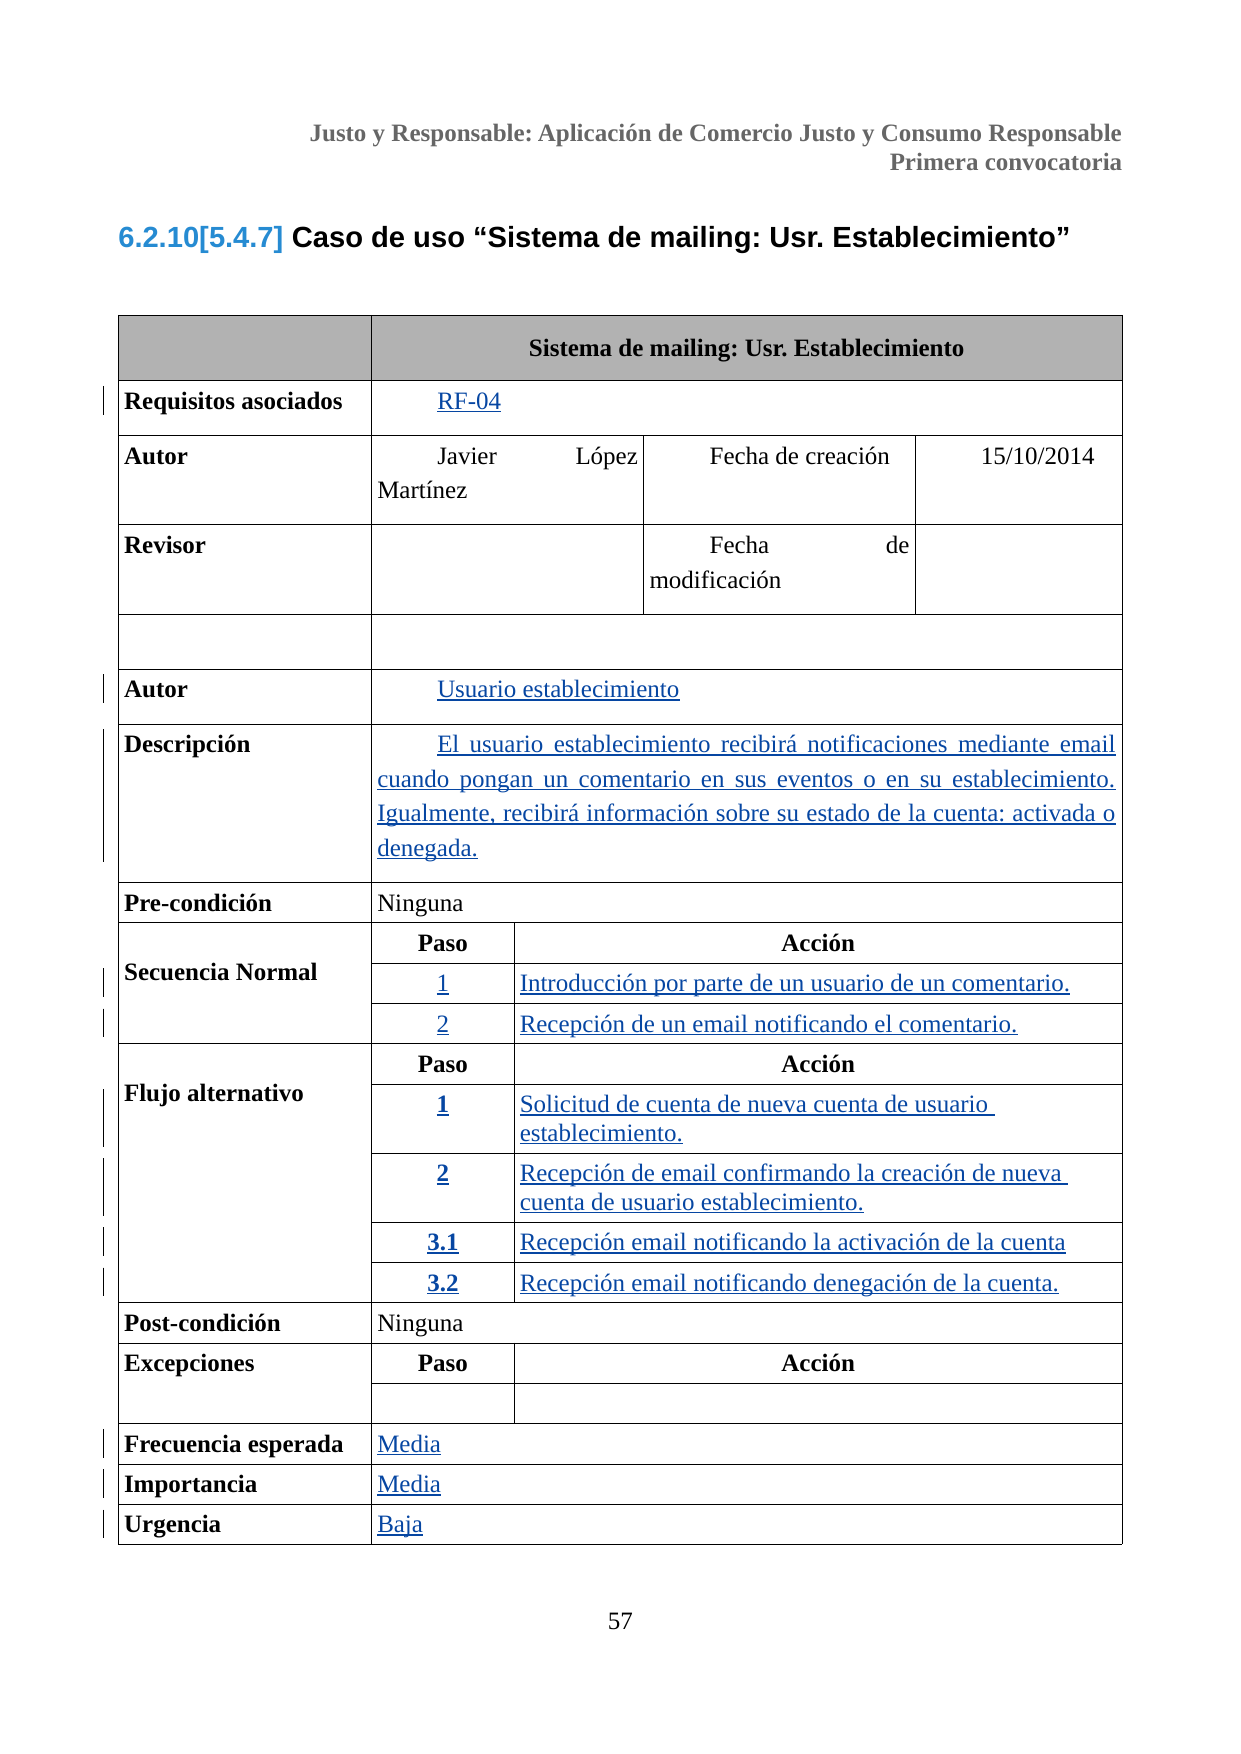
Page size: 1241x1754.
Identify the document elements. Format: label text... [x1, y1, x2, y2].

table_cell Media [372, 1465, 1122, 1504]
table_cell Paso [372, 1344, 514, 1383]
table_cell Recepción de un email notificando el comentario. [515, 1004, 1122, 1043]
table_cell Media [372, 1424, 1122, 1463]
table_cell Paso [372, 923, 514, 962]
table_cell [372, 615, 1122, 669]
table_cell Ninguna [372, 1303, 1122, 1342]
table_cell Autor [119, 670, 371, 723]
table_cell Acción [515, 1044, 1122, 1083]
table_cell [372, 525, 643, 614]
table_cell 2 [372, 1004, 514, 1043]
table_cell Post-condición [119, 1303, 371, 1342]
table_cell Pre-condición [119, 883, 371, 922]
table_cell Fecha de creación [644, 436, 915, 524]
table_cell El usuario establecimiento recibirá notificaciones mediante email cuando pongan un comentario en sus eventos o en su establecimiento. Igualmente, recibirá información sobre su estado de la cuenta: activada o denegada. [372, 725, 1122, 882]
table_cell Frecuencia esperada [119, 1424, 371, 1463]
table_cell Acción [515, 923, 1122, 962]
table_cell 3.2 [372, 1263, 514, 1302]
table_cell 1 [372, 1085, 514, 1152]
table_cell 2 [372, 1154, 514, 1222]
table_cell Fecha de modificación [644, 525, 915, 614]
table_cell Introducción por parte de un usuario de un comentario. [515, 964, 1122, 1003]
table_cell Ninguna [372, 883, 1122, 922]
table_cell Requisitos asociados [119, 381, 371, 435]
table_cell Javier López Martínez [372, 436, 643, 524]
subtitle Caso de uso “Sistema de mailing: Usr. Establecimiento” [118, 220, 1122, 253]
table_cell Revisor [119, 525, 371, 614]
table_cell 1 [372, 964, 514, 1003]
table_cell [916, 525, 1122, 614]
table_cell Secuencia Normal [119, 923, 371, 1043]
table_cell RF-04 [372, 381, 1122, 435]
table_cell Flujo alternativo [119, 1044, 371, 1302]
table_cell [372, 1384, 514, 1423]
table_cell Urgencia [119, 1505, 371, 1544]
table_cell Recepción email notificando denegación de la cuenta. [515, 1263, 1122, 1302]
table_cell Importancia [119, 1465, 371, 1504]
table_cell [515, 1384, 1122, 1423]
table_cell [119, 615, 371, 669]
table_header Sistema de mailing: Usr. Establecimiento [372, 316, 1122, 380]
table_cell Usuario establecimiento [372, 670, 1122, 723]
table_cell Autor [119, 436, 371, 524]
table_cell Solicitud de cuenta de nueva cuenta de usuario establecimiento. [515, 1085, 1122, 1152]
table_cell Paso [372, 1044, 514, 1083]
table_cell 15/10/2014 [916, 436, 1122, 524]
table_cell 3.1 [372, 1223, 514, 1262]
table_cell Descripción [119, 725, 371, 882]
table_cell Recepción email notificando la activación de la cuenta [515, 1223, 1122, 1262]
table_cell Recepción de email confirmando la creación de nueva cuenta de usuario establecimiento. [515, 1154, 1122, 1222]
table_cell Excepciones [119, 1344, 371, 1423]
table_cell Acción [515, 1344, 1122, 1383]
table_cell Baja [372, 1505, 1122, 1544]
table_header [119, 316, 371, 380]
